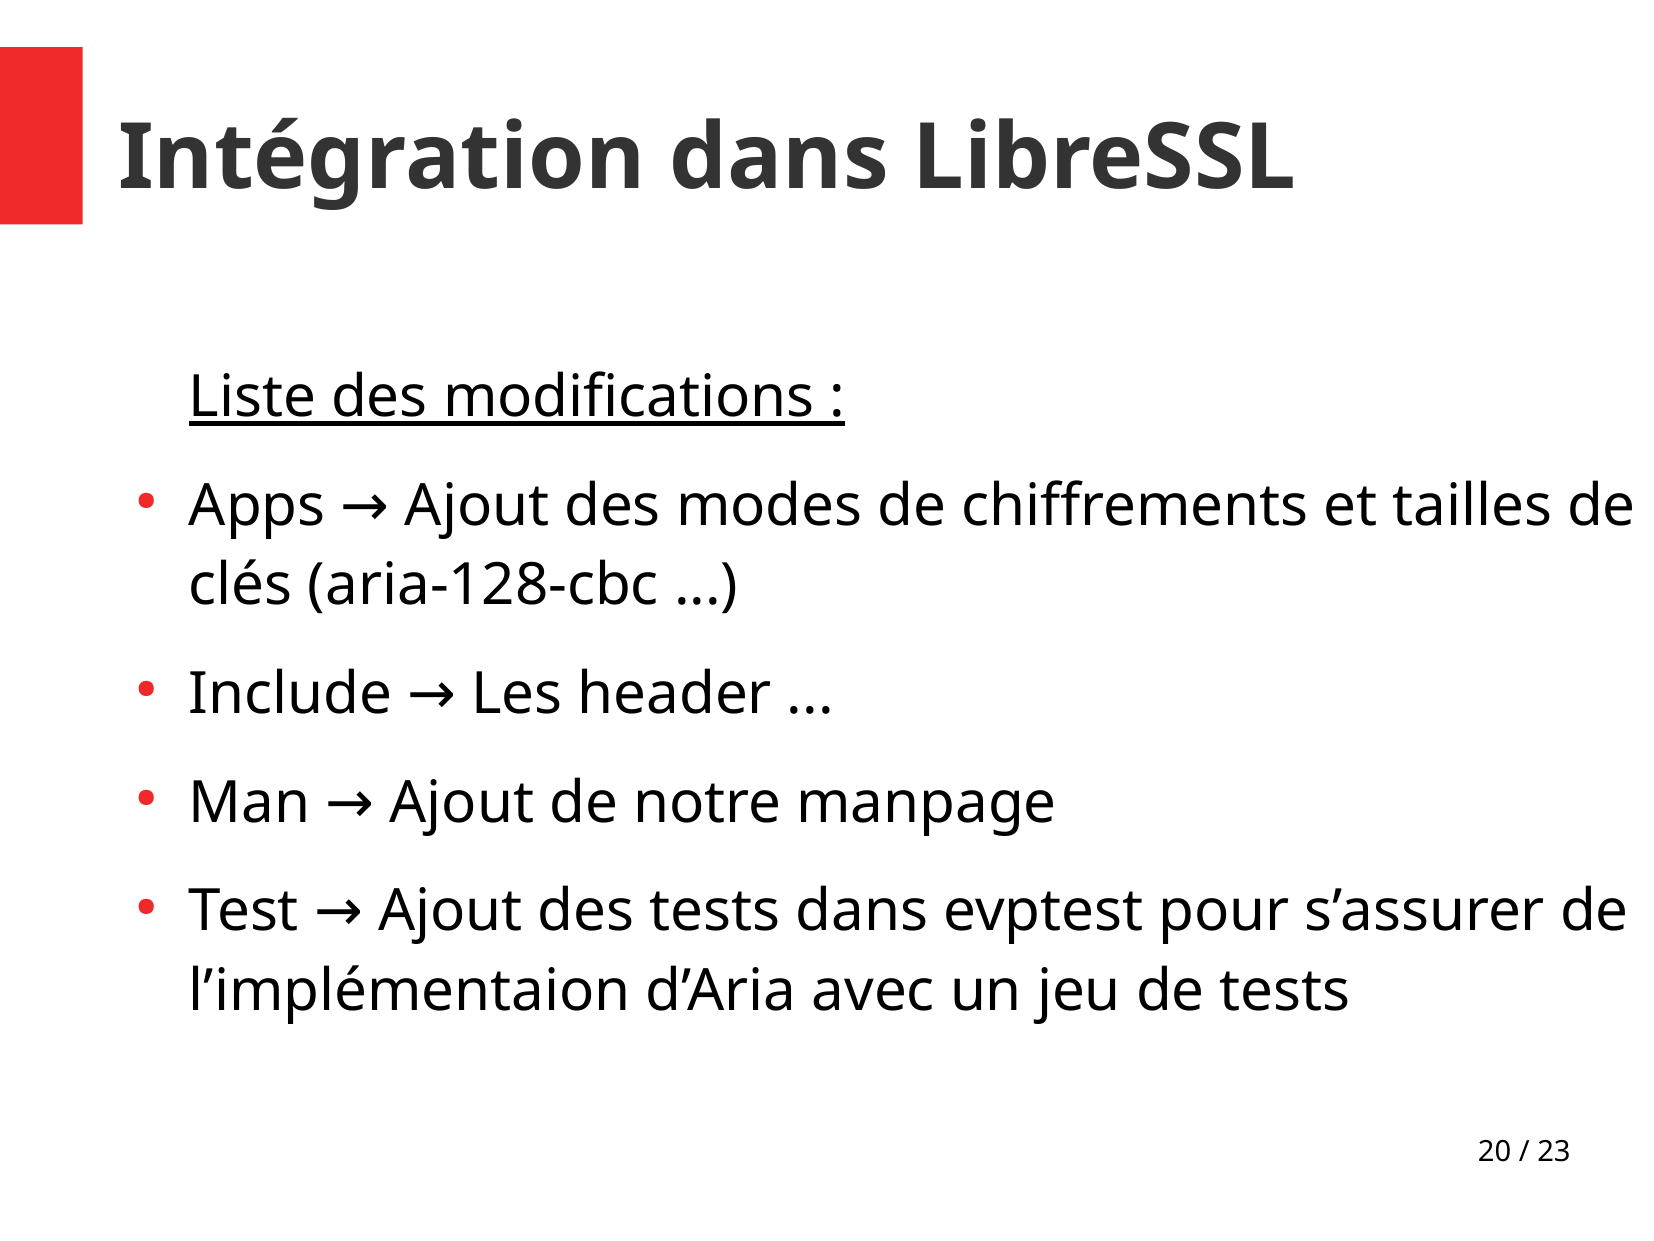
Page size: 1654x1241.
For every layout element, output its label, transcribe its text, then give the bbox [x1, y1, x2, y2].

title Intégration dans LibreSSL [118, 49, 1571, 257]
list Liste des modifications : Apps → Ajout des modes de chiffrements et tailles de clés (aria-128-cbc ...) Include → Les header ... Man → Ajout de notre manpage Test → Ajout des tests dans evptest pour s’assurer de l’implémentaion d’Aria avec un jeu de tests [118, 354, 1654, 1074]
